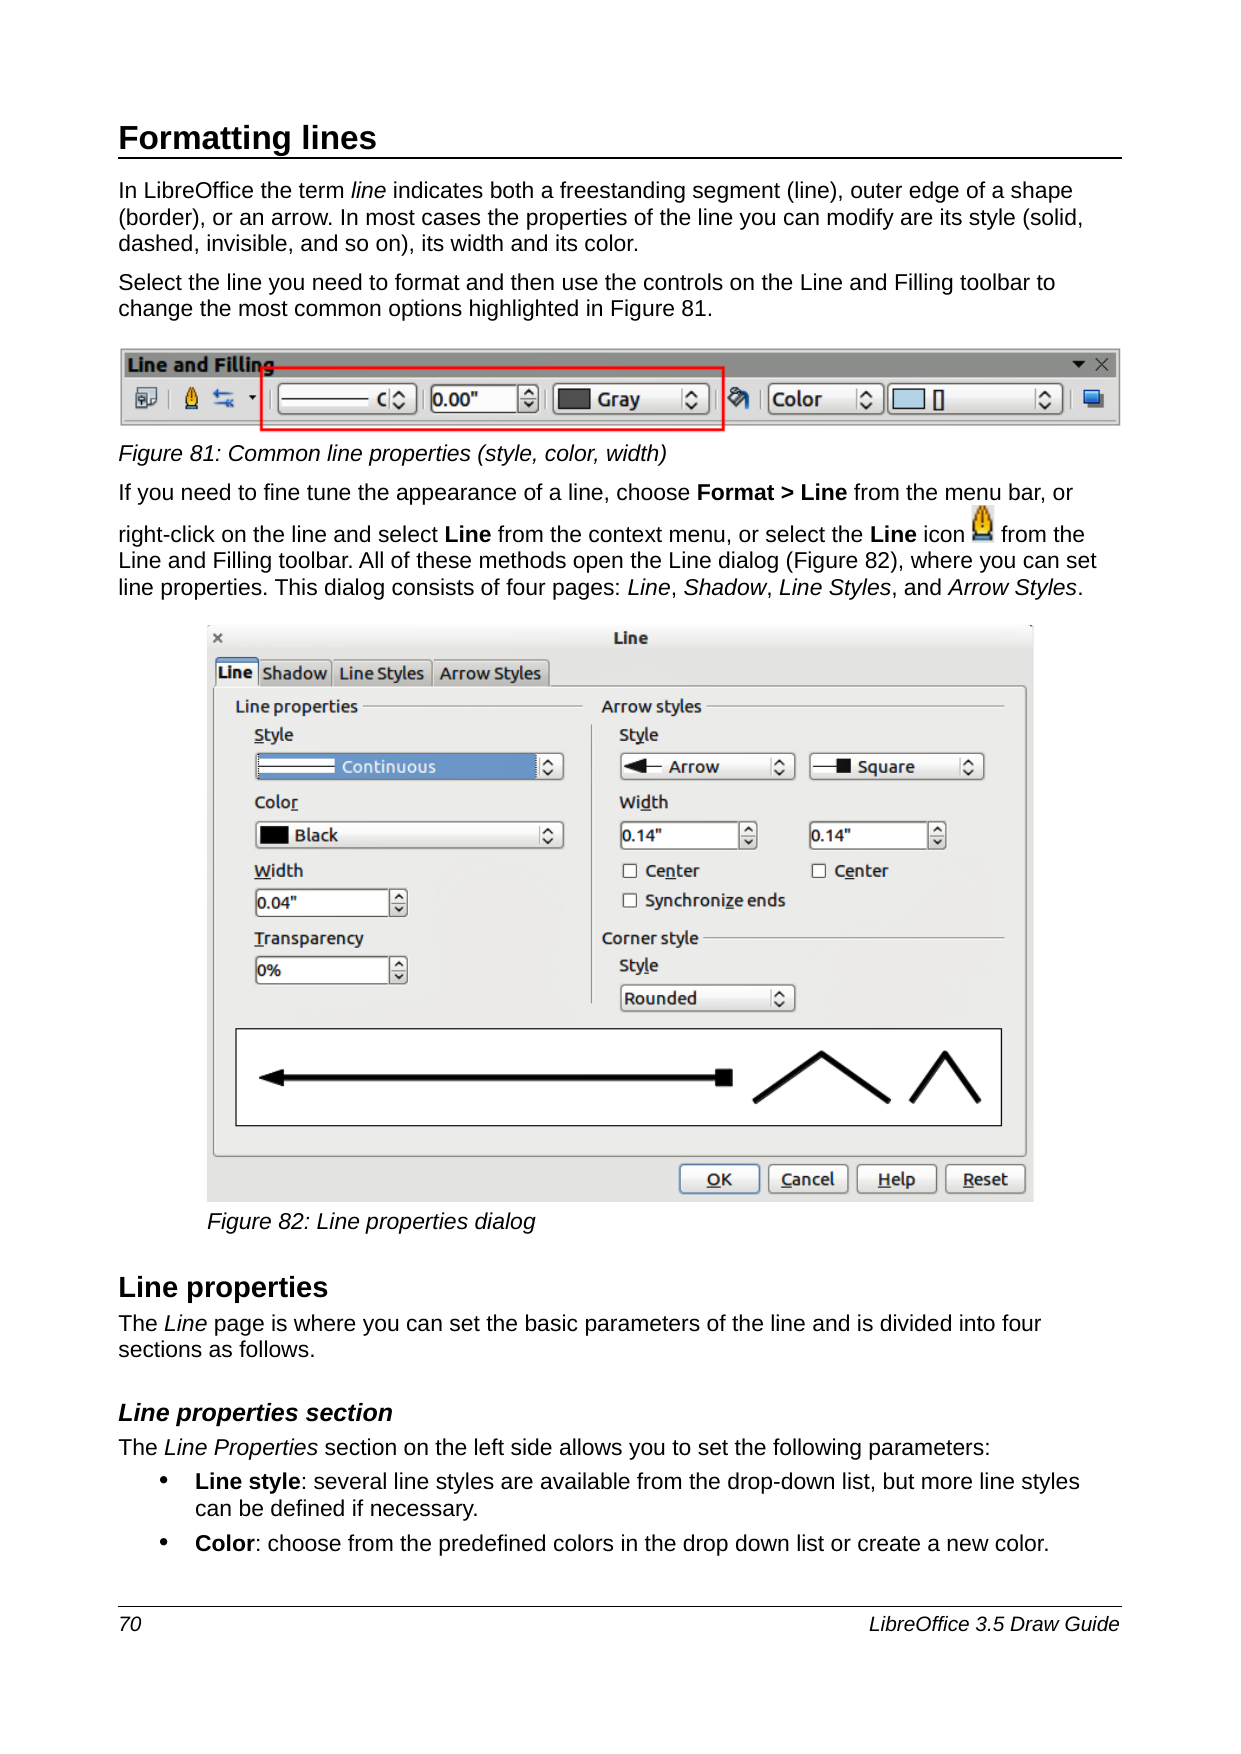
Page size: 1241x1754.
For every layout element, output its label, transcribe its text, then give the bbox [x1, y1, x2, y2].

text If you need to fine tune the appearance of a line, choose Format > Line from the menu bar, or right-click on the line and select Line from the context menu, or select the Line icon from the Line and Filling toolbar. All of these methods open the Line dialog (Figure 82), where you can set line properties. This dialog consists of four pages: Line, Shadow, Line Styles, and Arrow Styles. [118, 479, 1122, 600]
picture [971, 505, 995, 543]
picture [118, 346, 1123, 434]
list Color: choose from the predefined colors in the drop down list or create a new color. [156, 1528, 1122, 1557]
text In LibreOffice the term line indicates both a freestanding segment (line), outer edge of a shape (border), or an arrow. In most cases the properties of the line you can modify are its style (solid, dashed, invisible, and so on), its width and its color. [118, 177, 1122, 257]
subtitle Line properties [118, 1270, 1122, 1303]
subtitle Formatting lines [118, 118, 1122, 157]
text The Line page is where you can set the basic parameters of the line and is divided into four sections as follows. [118, 1310, 1122, 1363]
text Figure 81: Common line properties (style, color, width) [118, 440, 1122, 466]
list The Line Properties section on the left side allows you to set the following parameters: [118, 1433, 1122, 1460]
text Select the line you need to format and then use the controls on the Line and Filling toolbar to change the most common options highlighted in Figure 81. [118, 269, 1122, 322]
text Figure 82: Line properties dialog [207, 1208, 1033, 1234]
subtitle Line properties section [118, 1398, 1122, 1427]
list Line style: several line styles are available from the drop-down list, but more line styles can be defined if necessary. [156, 1466, 1122, 1522]
picture [206, 625, 1034, 1202]
